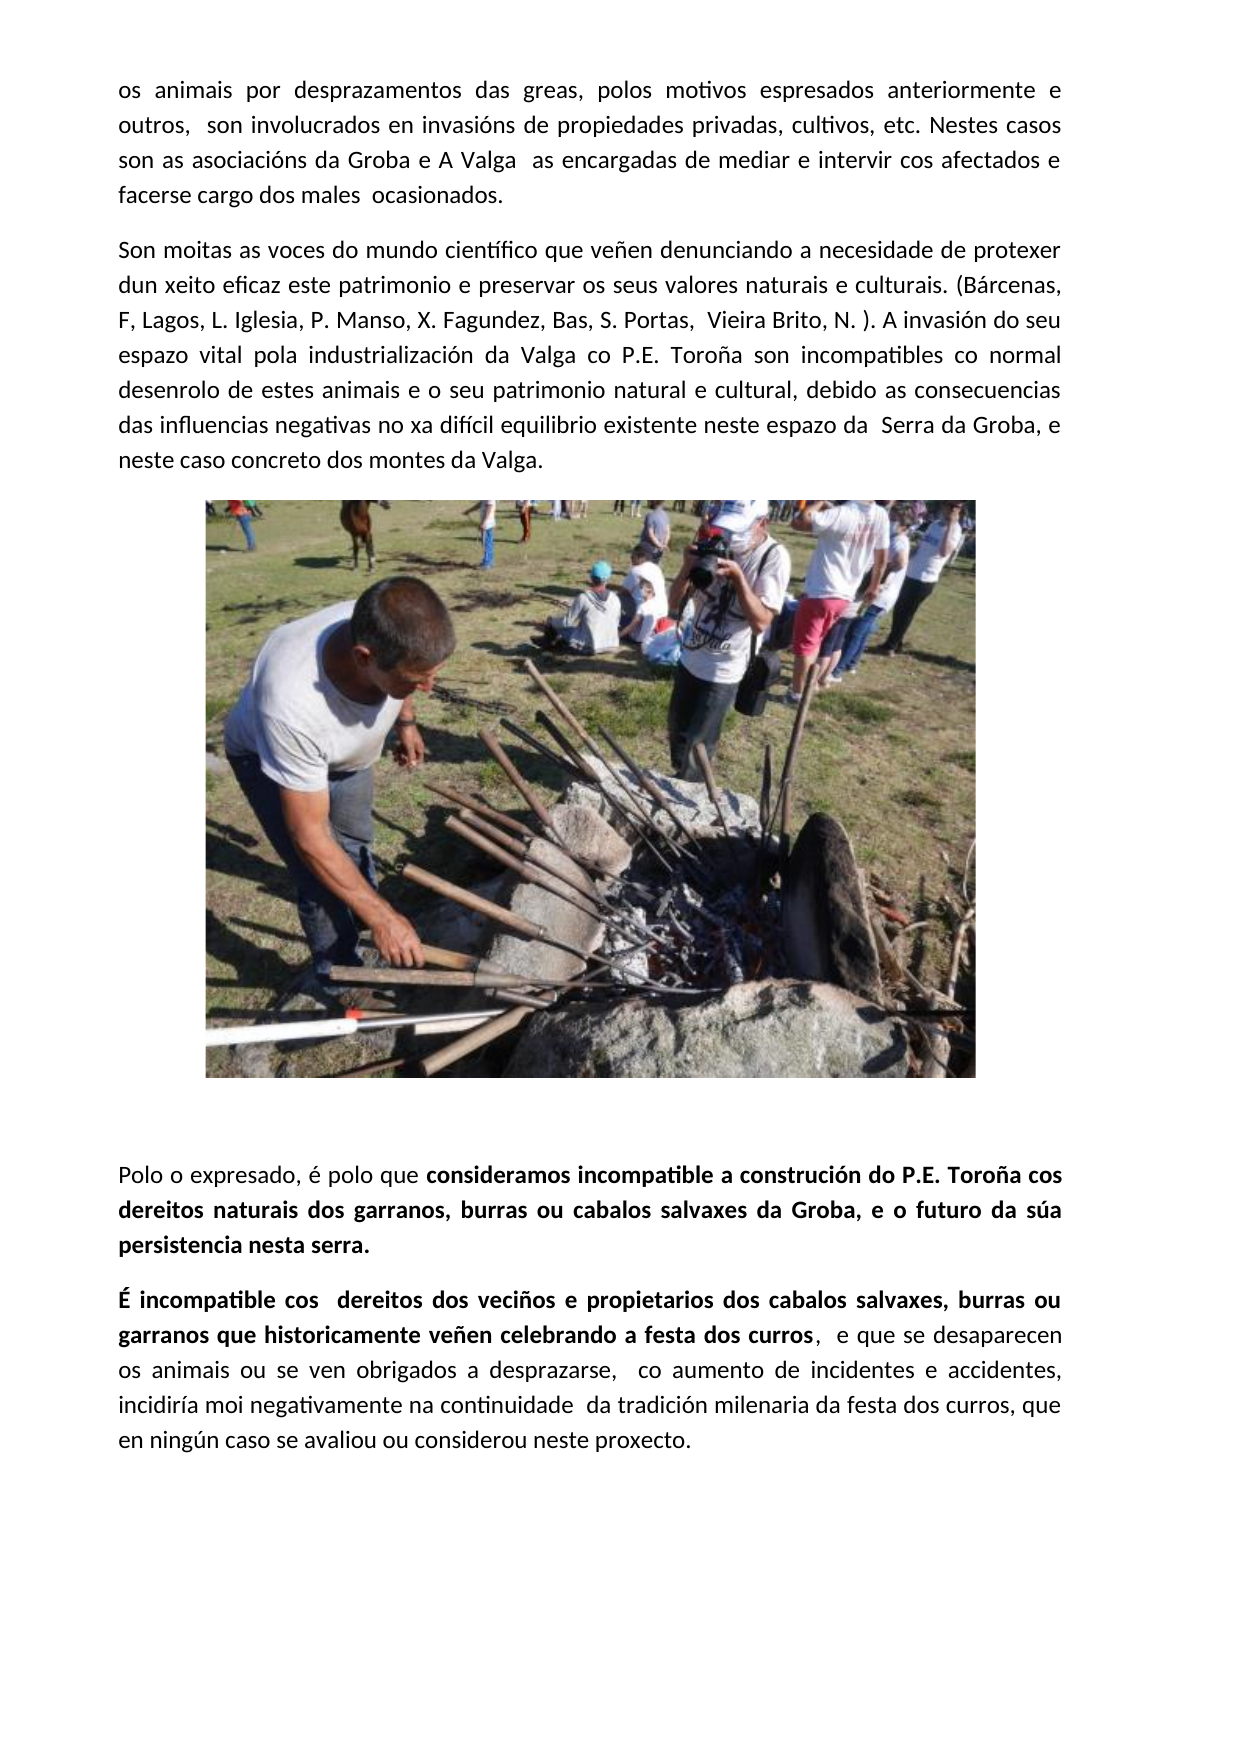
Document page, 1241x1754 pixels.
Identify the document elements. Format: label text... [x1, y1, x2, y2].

text Son moitas as voces do mundo científico que veñen denunciando a necesidade de protexer dun xeito eficaz este patrimonio e preservar os seus valores naturais e culturais. (Bárcenas, F, Lagos, L. Iglesia, P. Manso, X. Fagundez, Bas, S. Portas, Vieira Brito, N. ). A invasión do seu espazo vital pola industrialización da Valga co P.E. Toroña son incompatibles co normal desenrolo de estes animais e o seu patrimonio natural e cultural, debido as consecuencias das influencias negativas no xa difícil equilibrio existente neste espazo da Serra da Groba, e neste caso concreto dos montes da Valga. [118, 234, 1063, 475]
text É incompatible cos dereitos dos veciños e propietarios dos cabalos salvaxes, burras ou garranos que historicamente veñen celebrando a festa dos curros, e que se desaparecen os animais ou se ven obrigados a desprazarse, co aumento de incidentes e accidentes, incidiría moi negativamente na continuidade da tradición milenaria da festa dos curros, que en ningún caso se avaliou ou considerou neste proxecto. [118, 1285, 1063, 1455]
text os animais por desprazamentos das greas, polos motivos espresados anteriormente e outros, son involucrados en invasións de propiedades privadas, cultivos, etc. Nestes casos son as asociacións da Groba e A Valga as encargadas de mediar e intervir cos afectados e facerse cargo dos males ocasionados. [118, 74, 1063, 209]
text Polo o expresado, é polo que consideramos incompatible a construción do P.E. Toroña cos dereitos naturais dos garranos, burras ou cabalos salvaxes da Groba, e o futuro da súa persistencia nesta serra. [118, 1159, 1063, 1259]
